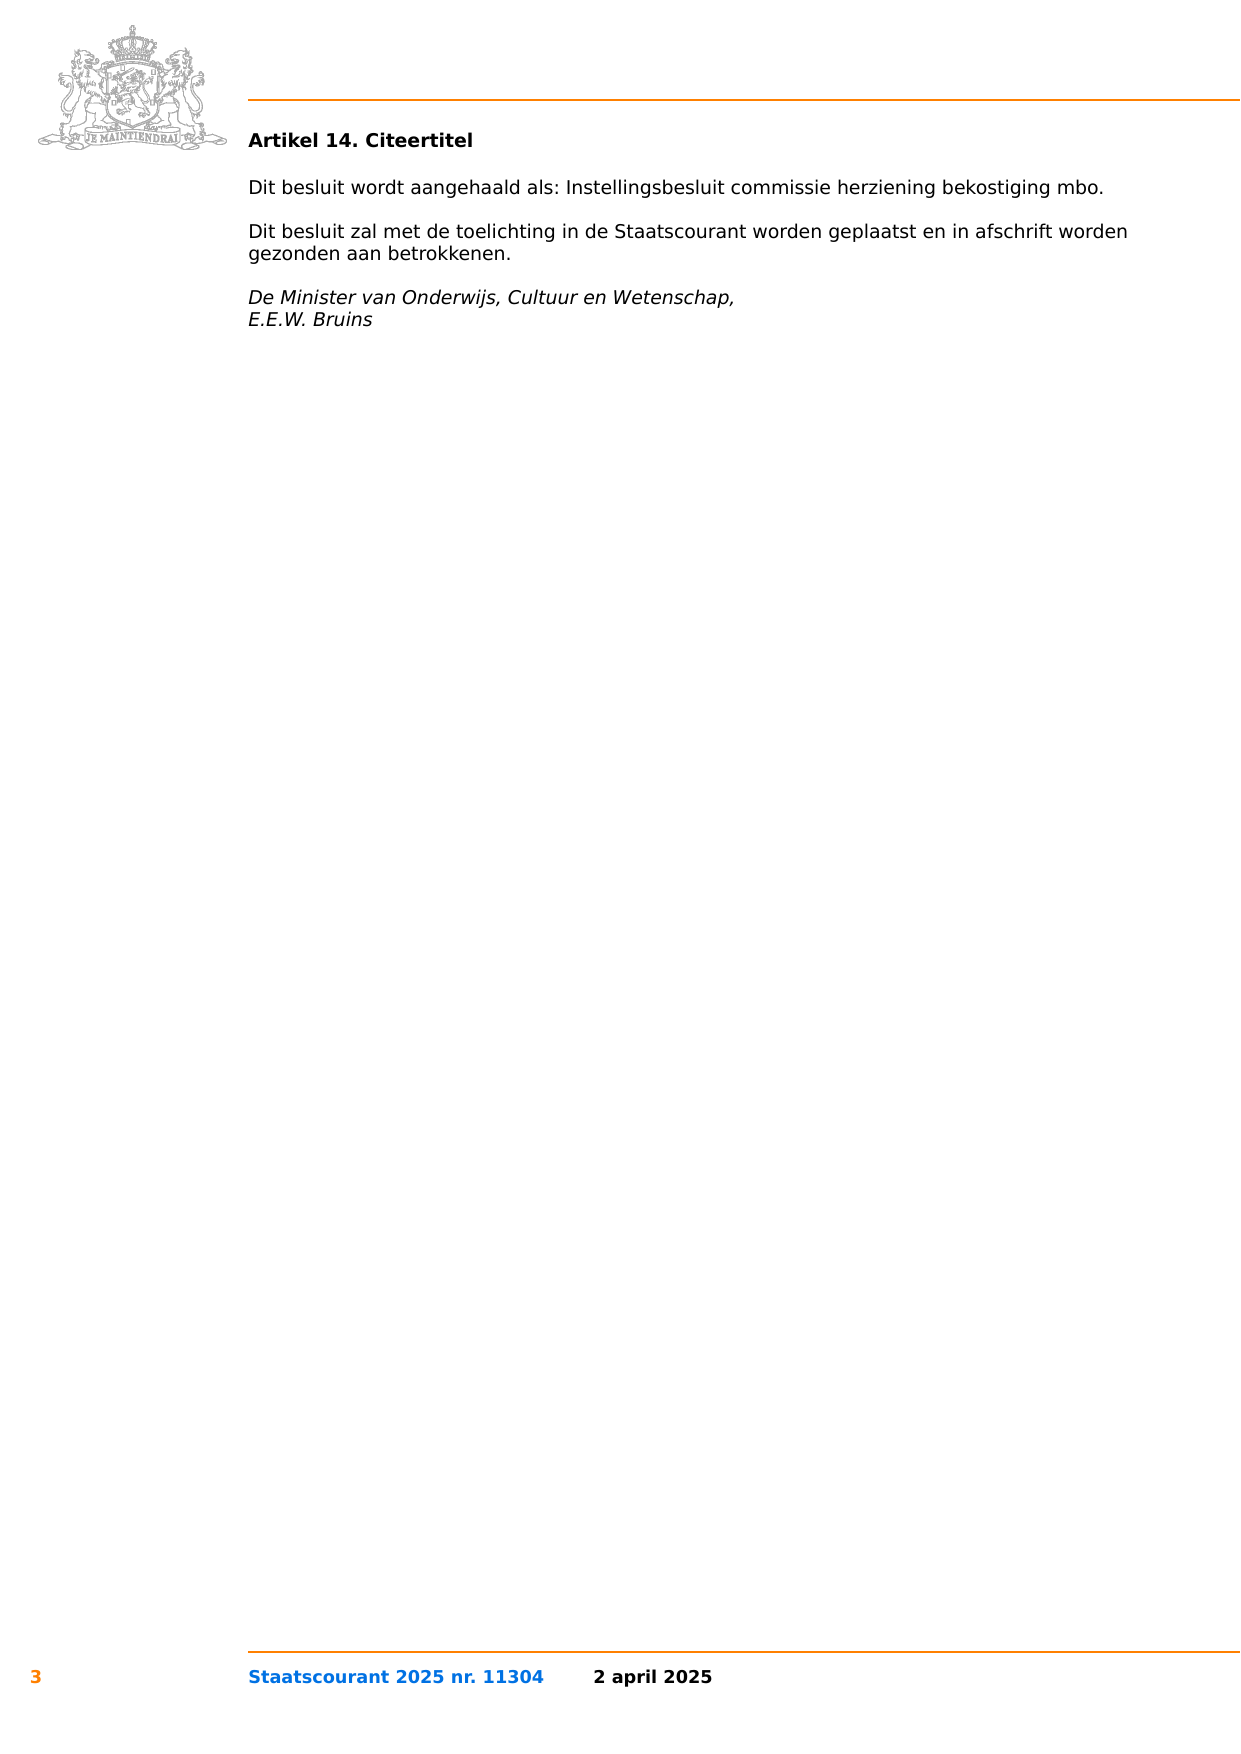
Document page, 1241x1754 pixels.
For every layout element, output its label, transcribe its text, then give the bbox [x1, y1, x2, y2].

text De Minister van Onderwijs, Cultuur en Wetenschap, E.E.W. Bruins [248, 287, 1163, 331]
subtitle Artikel 14. Citeertitel [248, 130, 1163, 152]
picture [38, 25, 227, 150]
text Dit besluit wordt aangehaald als: Instellingsbesluit commissie herziening bekostiging mbo. [248, 177, 1163, 199]
text Dit besluit zal met de toelichting in de Staatscourant worden geplaatst en in afschrift worden gezonden aan betrokkenen. [248, 221, 1163, 265]
